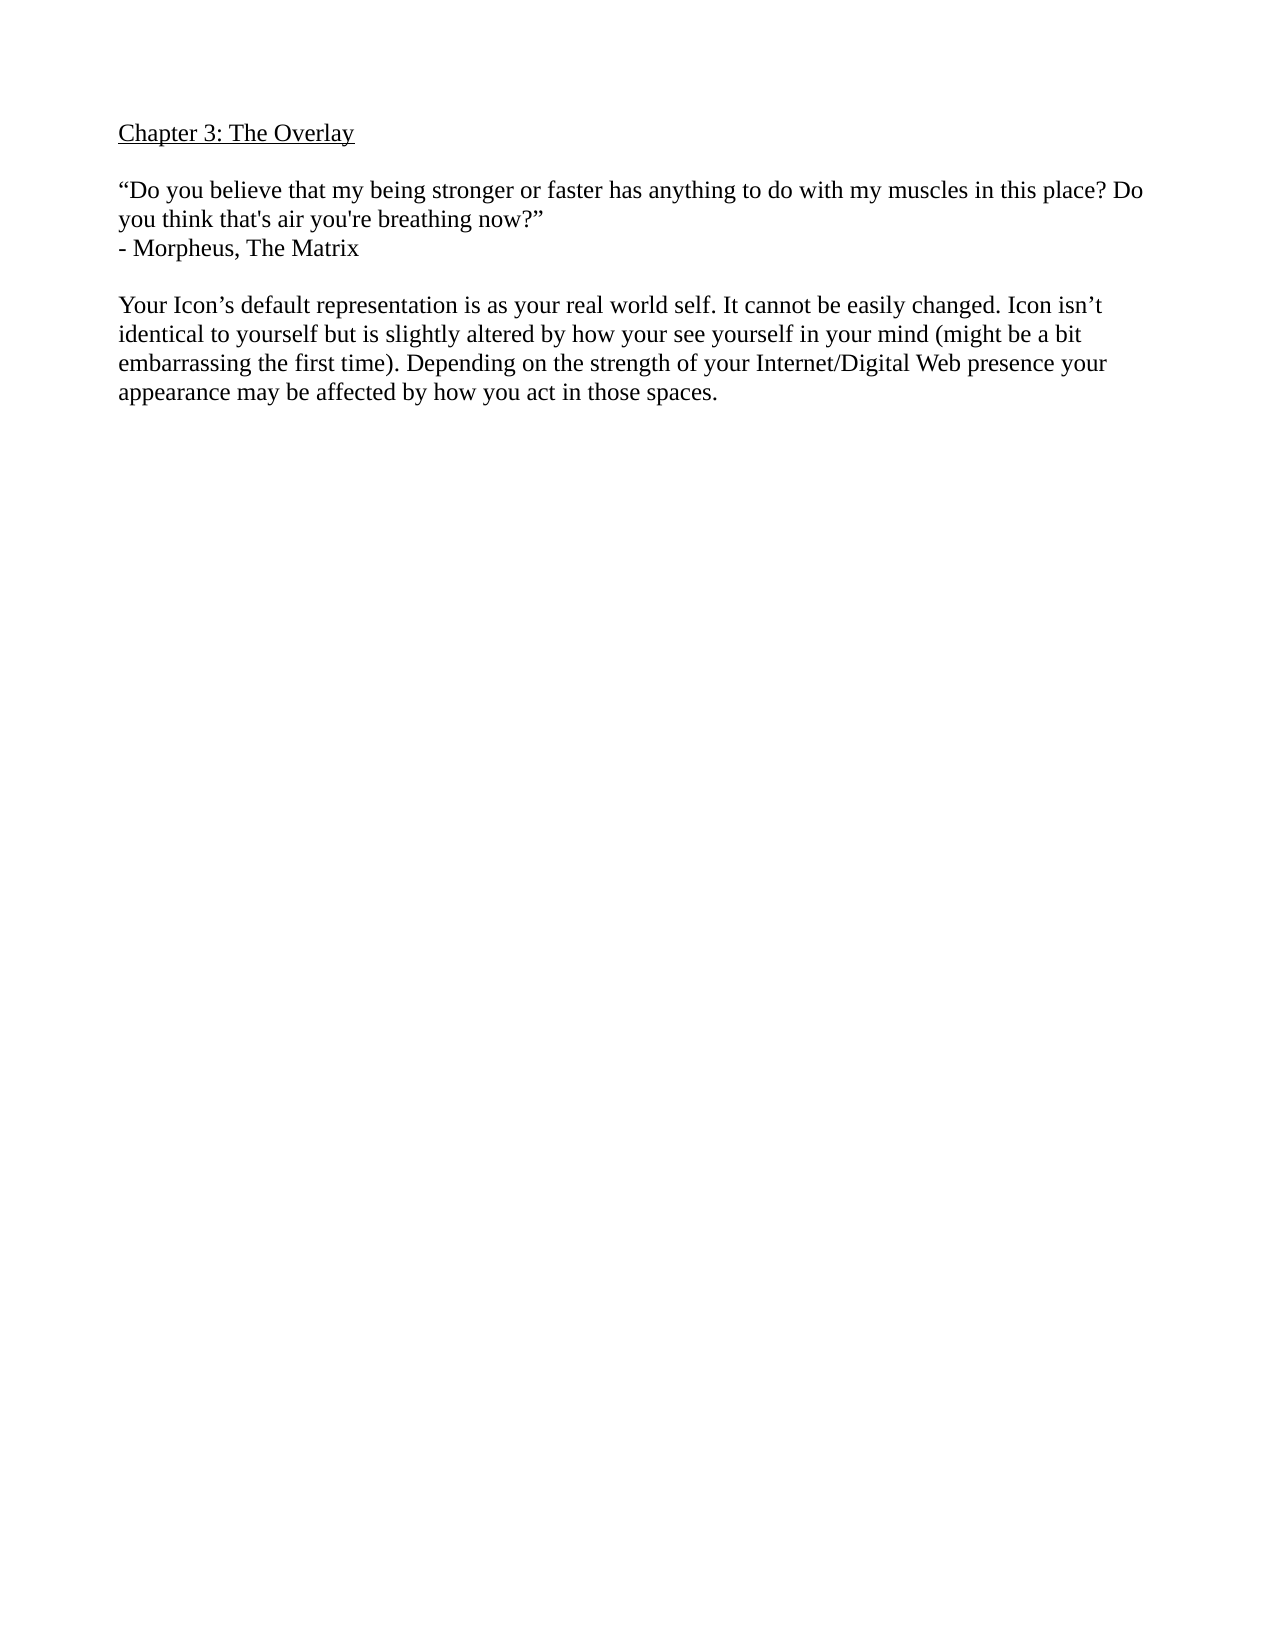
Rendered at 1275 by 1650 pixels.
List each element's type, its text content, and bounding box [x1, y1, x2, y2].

text - Morpheus, The Matrix [118, 233, 1157, 262]
text “Do you believe that my being stronger or faster has anything to do with my muscles in this place? Do you think that's air you're breathing now?” [118, 176, 1157, 233]
text Your Icon’s default representation is as your real world self. It cannot be easily changed. Icon isn’t identical to yourself but is slightly altered by how your see yourself in your mind (might be a bit embarrassing the first time). Depending on the strength of your Internet/Digital Web presence your appearance may be affected by how you act in those spaces. [118, 291, 1157, 406]
text Chapter 3: The Overlay [118, 118, 1157, 147]
